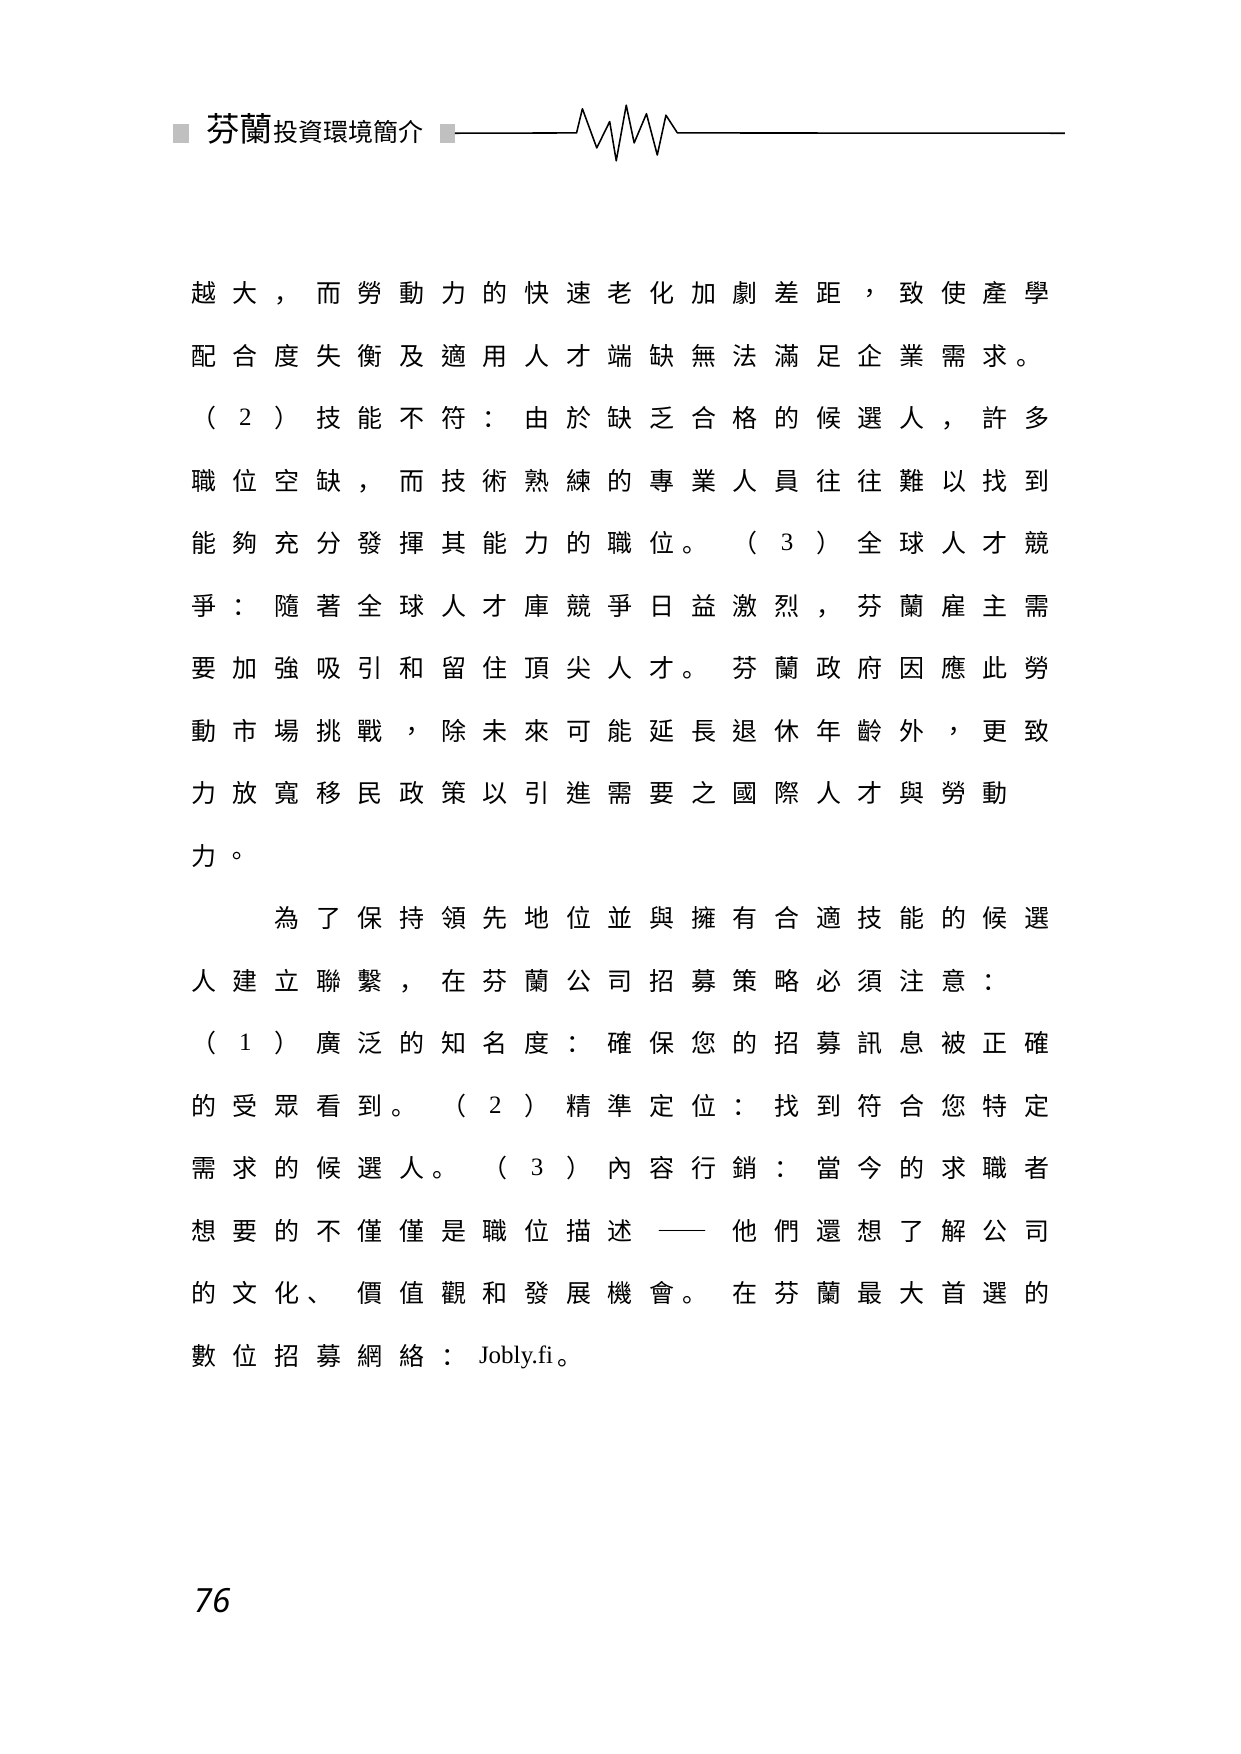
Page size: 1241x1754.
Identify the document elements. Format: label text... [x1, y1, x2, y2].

text 為了保持領先地位並與擁有合適技能的候選人建立聯繫，在芬蘭公司招募策略必須注意：（1）廣泛的知名度：確保您的招募訊息被正確的受眾看到。（2）精準定位：找到符合您特定需求的候選人。（3）內容行銷：當今的求職者想要的不僅僅是職位描述——他們還想了解公司的文化、價值觀和發展機會。在芬蘭最大首選的數位招募網絡：Jobly.fi。 [183, 875, 1058, 1375]
text 越大，而勞動力的快速老化加劇差距，致使產學配合度失衡及適用人才端缺無法滿足企業需求。（2）技能不符：由於缺乏合格的候選人，許多職位空缺，而技術熟練的專業人員往往難以找到能夠充分發揮其能力的職位。（3）全球人才競爭：隨著全球人才庫競爭日益激烈，芬蘭雇主需要加強吸引和留住頂尖人才。芬蘭政府因應此勞動市場挑戰，除未來可能延長退休年齡外，更致力放寬移民政策以引進需要之國際人才與勞動力。 [183, 250, 1058, 875]
